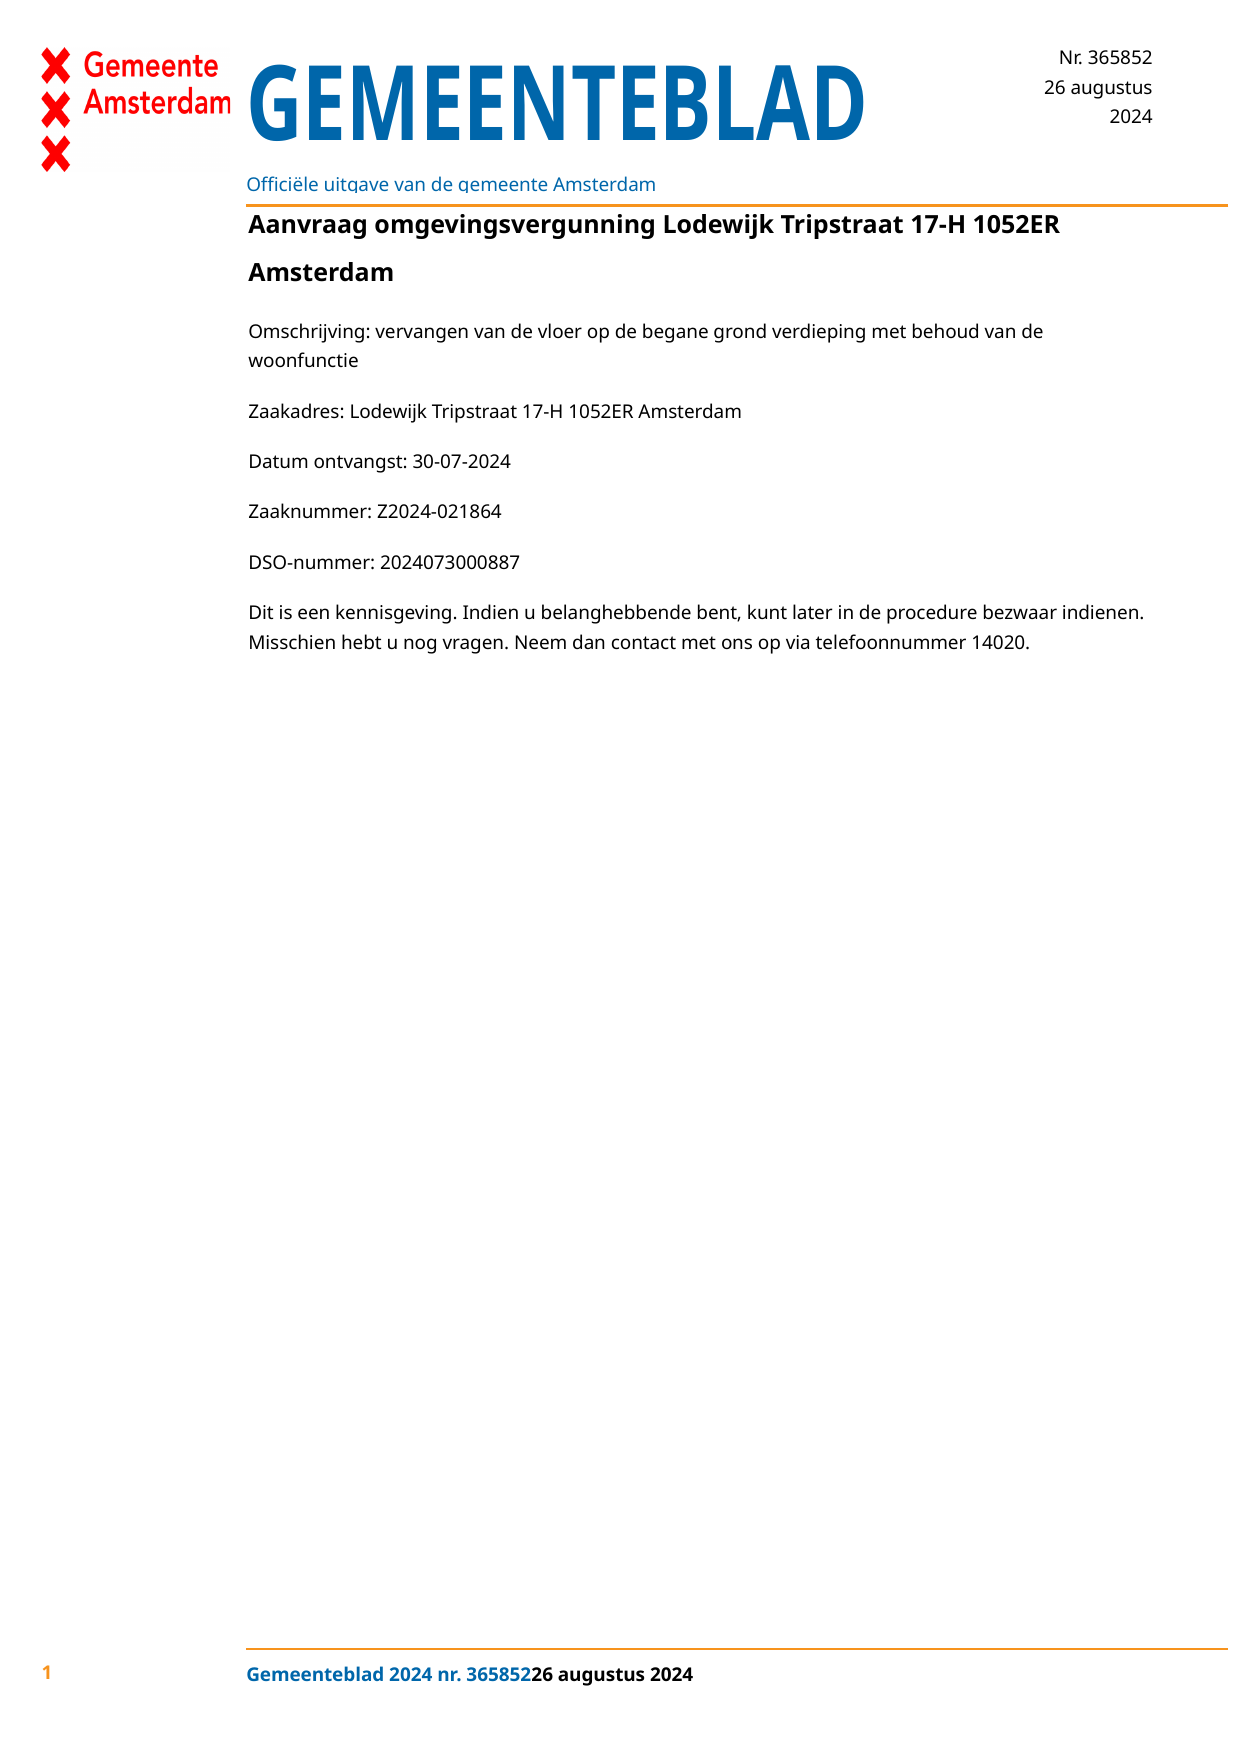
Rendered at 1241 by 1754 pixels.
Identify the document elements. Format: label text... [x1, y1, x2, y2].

text Zaakadres: Lodewijk Tripstraat 17-H 1052ER Amsterdam [248, 398, 1152, 424]
text Dit is een kennisgeving. Indien u belanghebbende bent, kunt later in de procedure bezwaar indienen. Misschien hebt u nog vragen. Neem dan contact met ons op via telefoonnummer 14020. [248, 599, 1152, 655]
text Omschrijving: vervangen van de vloer op de begane grond verdieping met behoud van de woonfunctie [248, 318, 1152, 373]
text DSO-nummer: 2024073000887 [248, 549, 1152, 575]
picture [41, 47, 231, 172]
text Datum ontvangst: 30-07-2024 [248, 448, 1152, 474]
text Zaaknummer: Z2024-021864 [248, 499, 1152, 524]
text Aanvraag omgevingsvergunning Lodewijk Tripstraat 17-H 1052ER Amsterdam [248, 207, 1152, 288]
